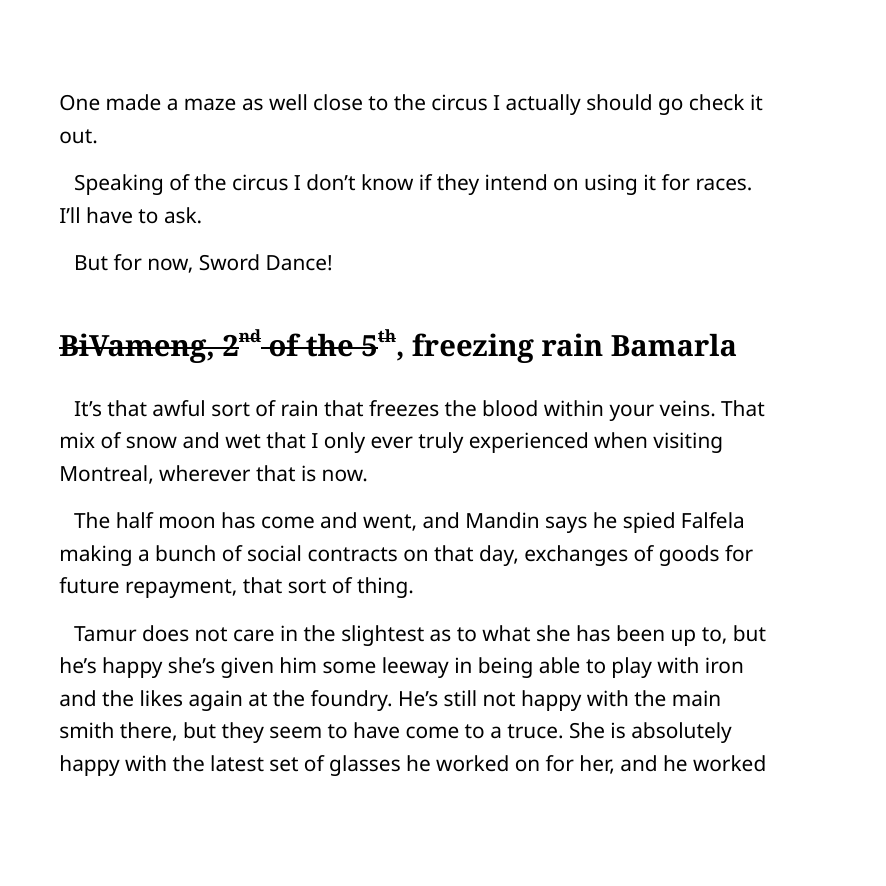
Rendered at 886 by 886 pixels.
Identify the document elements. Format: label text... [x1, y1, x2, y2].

text Speaking of the circus I don’t know if they intend on using it for races. I’ll have to ask. [59, 168, 768, 229]
text The half moon has come and went, and Mandin says he spied Falfela making a bunch of social contracts on that day, exchanges of goods for future repayment, that sort of thing. [59, 506, 768, 600]
subtitle BiVameng, 2nd of the 5th, freezing rain Bamarla [59, 325, 768, 364]
text Tamur does not care in the slightest as to what she has been up to, but he’s happy she’s given him some leeway in being able to play with iron and the likes again at the foundry. He’s still not happy with the main smith there, but they seem to have come to a truce. She is absolutely happy with the latest set of glasses he worked on for her, and he worked [59, 619, 768, 778]
text It’s that awful sort of rain that freezes the blood within your veins. That mix of snow and wet that I only ever truly experienced when visiting Montreal, wherever that is now. [59, 394, 768, 488]
text But for now, Sword Dance! [59, 248, 768, 277]
text One made a maze as well close to the circus I actually should go check it out. [59, 88, 768, 149]
